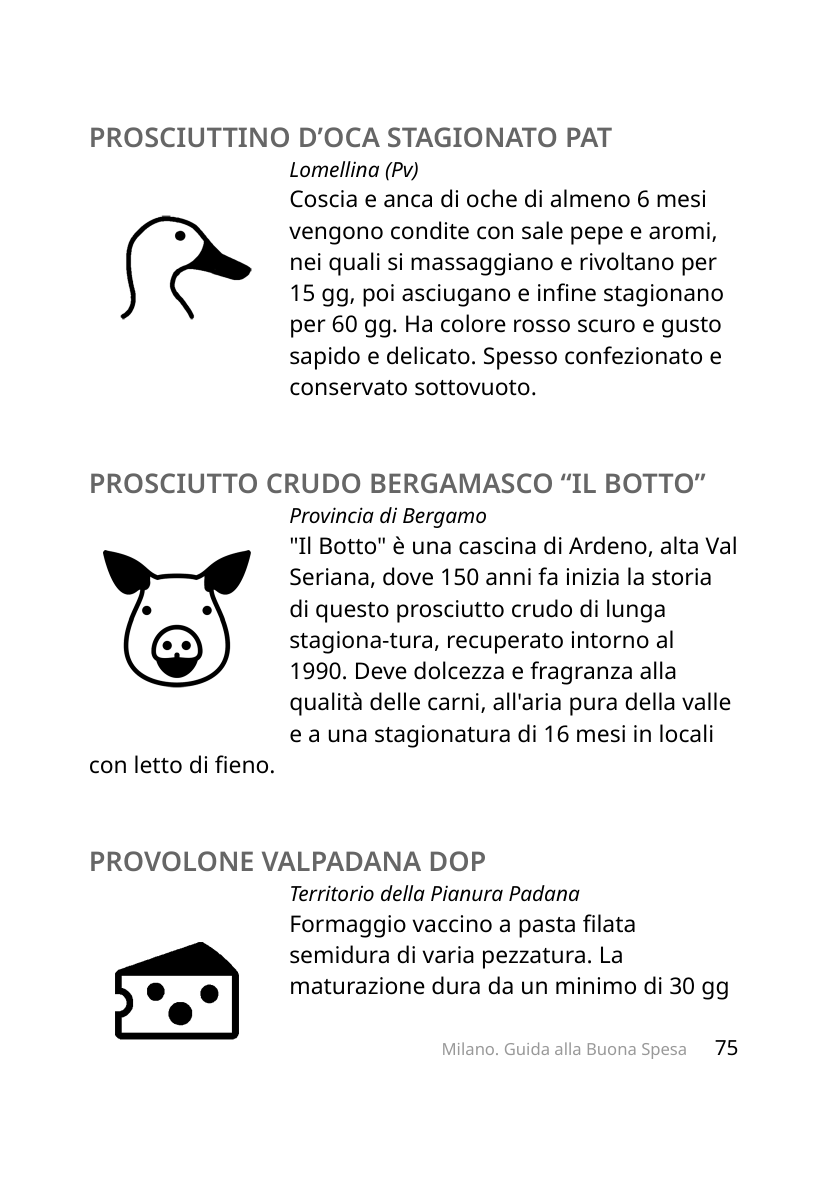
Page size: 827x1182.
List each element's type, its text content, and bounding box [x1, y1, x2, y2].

text Formaggio vaccino a pasta filata semidura di varia pezzatura. La maturazione dura da un minimo di 30 gg [266, 908, 738, 1002]
picture [88, 531, 266, 708]
title Prosciuttino d’oca stagionato PAT [88, 118, 738, 155]
subtitle Provincia di Bergamo [88, 502, 738, 530]
subtitle Lomellina (Pv) [88, 155, 738, 183]
picture [88, 184, 266, 362]
text Coscia e anca di oche di almeno 6 mesi vengono condite con sale pepe e aromi, nei quali si massaggiano e rivoltano per 15 gg, poi asciugano e infine stagionano per 60 gg. Ha colore rosso scuro e gusto sapido e delicato. Spesso confezionato e conservato sottovuoto. [88, 183, 738, 402]
subtitle Territorio della Pianura Padana [88, 879, 738, 908]
title Provolone Valpadana DOP [88, 842, 738, 879]
title Prosciutto crudo bergamasco “Il Botto” [88, 465, 738, 502]
picture [88, 908, 266, 1086]
text "Il Botto" è una cascina di Ardeno, alta Val Seriana, dove 150 anni fa inizia la storia di questo prosciutto crudo di lunga stagiona-tura, recuperato intorno al 1990. Deve dolcezza e fragranza alla qualità delle carni, all'aria pura della valle e a una stagionatura di 16 mesi in locali con letto di fieno. [88, 530, 738, 780]
